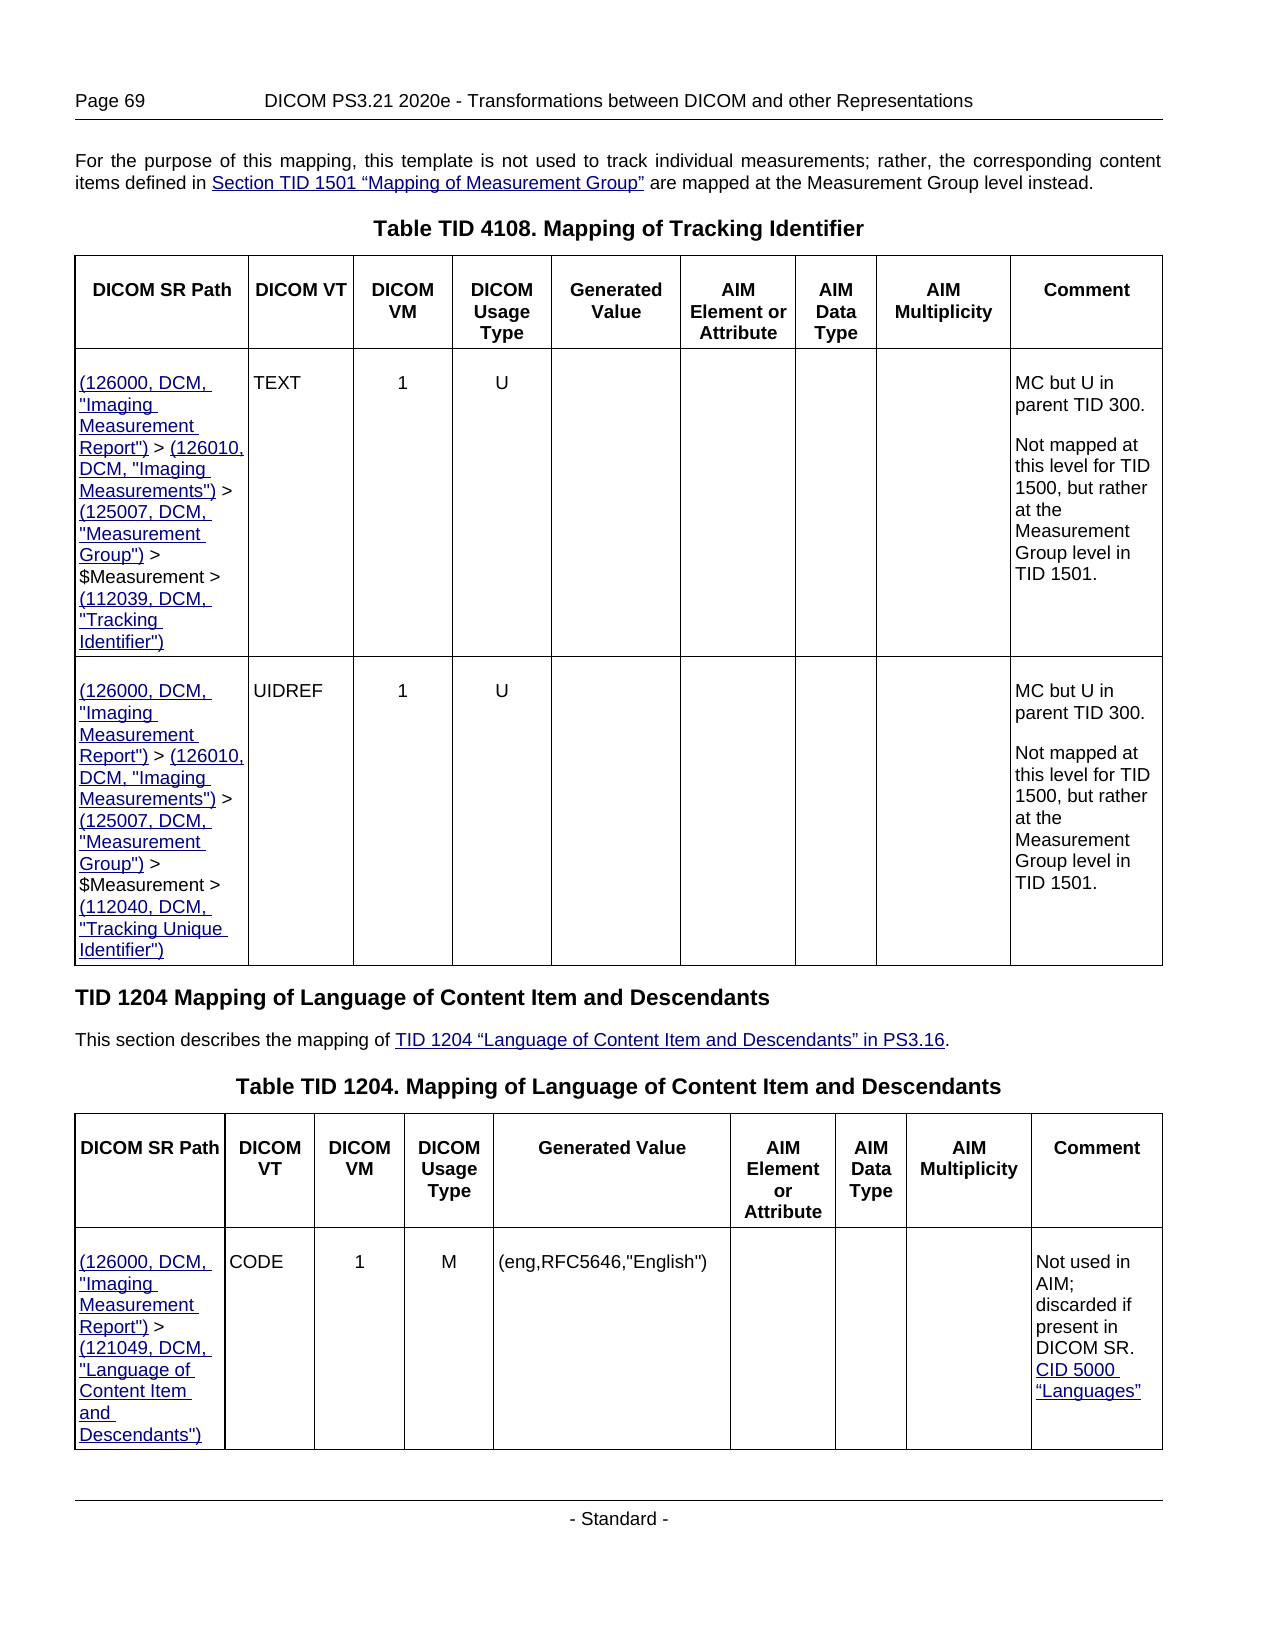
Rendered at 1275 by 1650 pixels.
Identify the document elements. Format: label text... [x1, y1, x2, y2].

table_cell [796, 349, 876, 656]
table_header Generated Value [552, 256, 680, 348]
table_cell 1 [354, 657, 452, 965]
text Table TID 1204. Mapping of Language of Content Item and Descendants [75, 1073, 1162, 1099]
text Table TID 4108. Mapping of Tracking Identifier [75, 216, 1162, 241]
table_cell [907, 1228, 1031, 1449]
table_cell (126000, DCM, "Imaging Measurement Report") > (126010, DCM, "Imaging Measurements") > (125007, DCM, "Measurement Group") > $Measurement > (112040, DCM, "Tracking Unique Identifier") [76, 657, 248, 965]
table_header DICOM SR Path [76, 256, 248, 348]
table_cell UIDREF [249, 657, 353, 965]
table_header DICOM VT [249, 256, 353, 348]
table_cell [731, 1228, 835, 1449]
table_cell U [453, 657, 551, 965]
text This section describes the mapping of TID 1204 “Language of Content Item and Descendants” in PS3.16. [75, 1029, 1162, 1051]
table_header Comment [1032, 1114, 1162, 1227]
table_cell (eng,RFC5646,"English") [494, 1228, 730, 1449]
table_header AIM Data Type [796, 256, 876, 348]
table_cell [552, 349, 680, 656]
text For the purpose of this mapping, this template is not used to track individual measurements; rather, the corresponding content items defined in Section TID 1501 “Mapping of Measurement Group” are mapped at the Measurement Group level instead. [75, 150, 1162, 193]
table_header AIM Data Type [836, 1114, 906, 1227]
table_cell M [405, 1228, 493, 1449]
table_header AIM Multiplicity [907, 1114, 1031, 1227]
table_cell CODE [226, 1228, 314, 1449]
table_header Generated Value [494, 1114, 730, 1227]
table_cell [552, 657, 680, 965]
text TID 1204 Mapping of Language of Content Item and Descendants [75, 984, 1162, 1010]
table_cell 1 [315, 1228, 404, 1449]
table_cell (126000, DCM, "Imaging Measurement Report") > (121049, DCM, "Language of Content Item and Descendants") [76, 1228, 224, 1449]
table_cell (126000, DCM, "Imaging Measurement Report") > (126010, DCM, "Imaging Measurements") > (125007, DCM, "Measurement Group") > $Measurement > (112039, DCM, "Tracking Identifier") [76, 349, 248, 656]
table_header Comment [1011, 256, 1162, 348]
table_cell MC but U in parent TID 300. Not mapped at this level for TID 1500, but rather at the Measurement Group level in TID 1501. [1011, 349, 1162, 656]
table_header AIM Element or Attribute [731, 1114, 835, 1227]
table_cell [877, 349, 1010, 656]
table_cell [681, 349, 795, 656]
table_cell U [453, 349, 551, 656]
table_cell [877, 657, 1010, 965]
table_header DICOM VM [315, 1114, 404, 1227]
table_header AIM Element or Attribute [681, 256, 795, 348]
table_header DICOM SR Path [76, 1114, 224, 1227]
table_cell [796, 657, 876, 965]
table_cell [836, 1228, 906, 1449]
table_header DICOM Usage Type [453, 256, 551, 348]
table_cell 1 [354, 349, 452, 656]
table_header AIM Multiplicity [877, 256, 1010, 348]
table_cell MC but U in parent TID 300. Not mapped at this level for TID 1500, but rather at the Measurement Group level in TID 1501. [1011, 657, 1162, 965]
table_header DICOM VT [226, 1114, 314, 1227]
table_cell [681, 657, 795, 965]
table_header DICOM Usage Type [405, 1114, 493, 1227]
table_cell TEXT [249, 349, 353, 656]
table_header DICOM VM [354, 256, 452, 348]
table_cell Not used in AIM; discarded if present in DICOM SR. CID 5000 “Languages” [1032, 1228, 1162, 1449]
